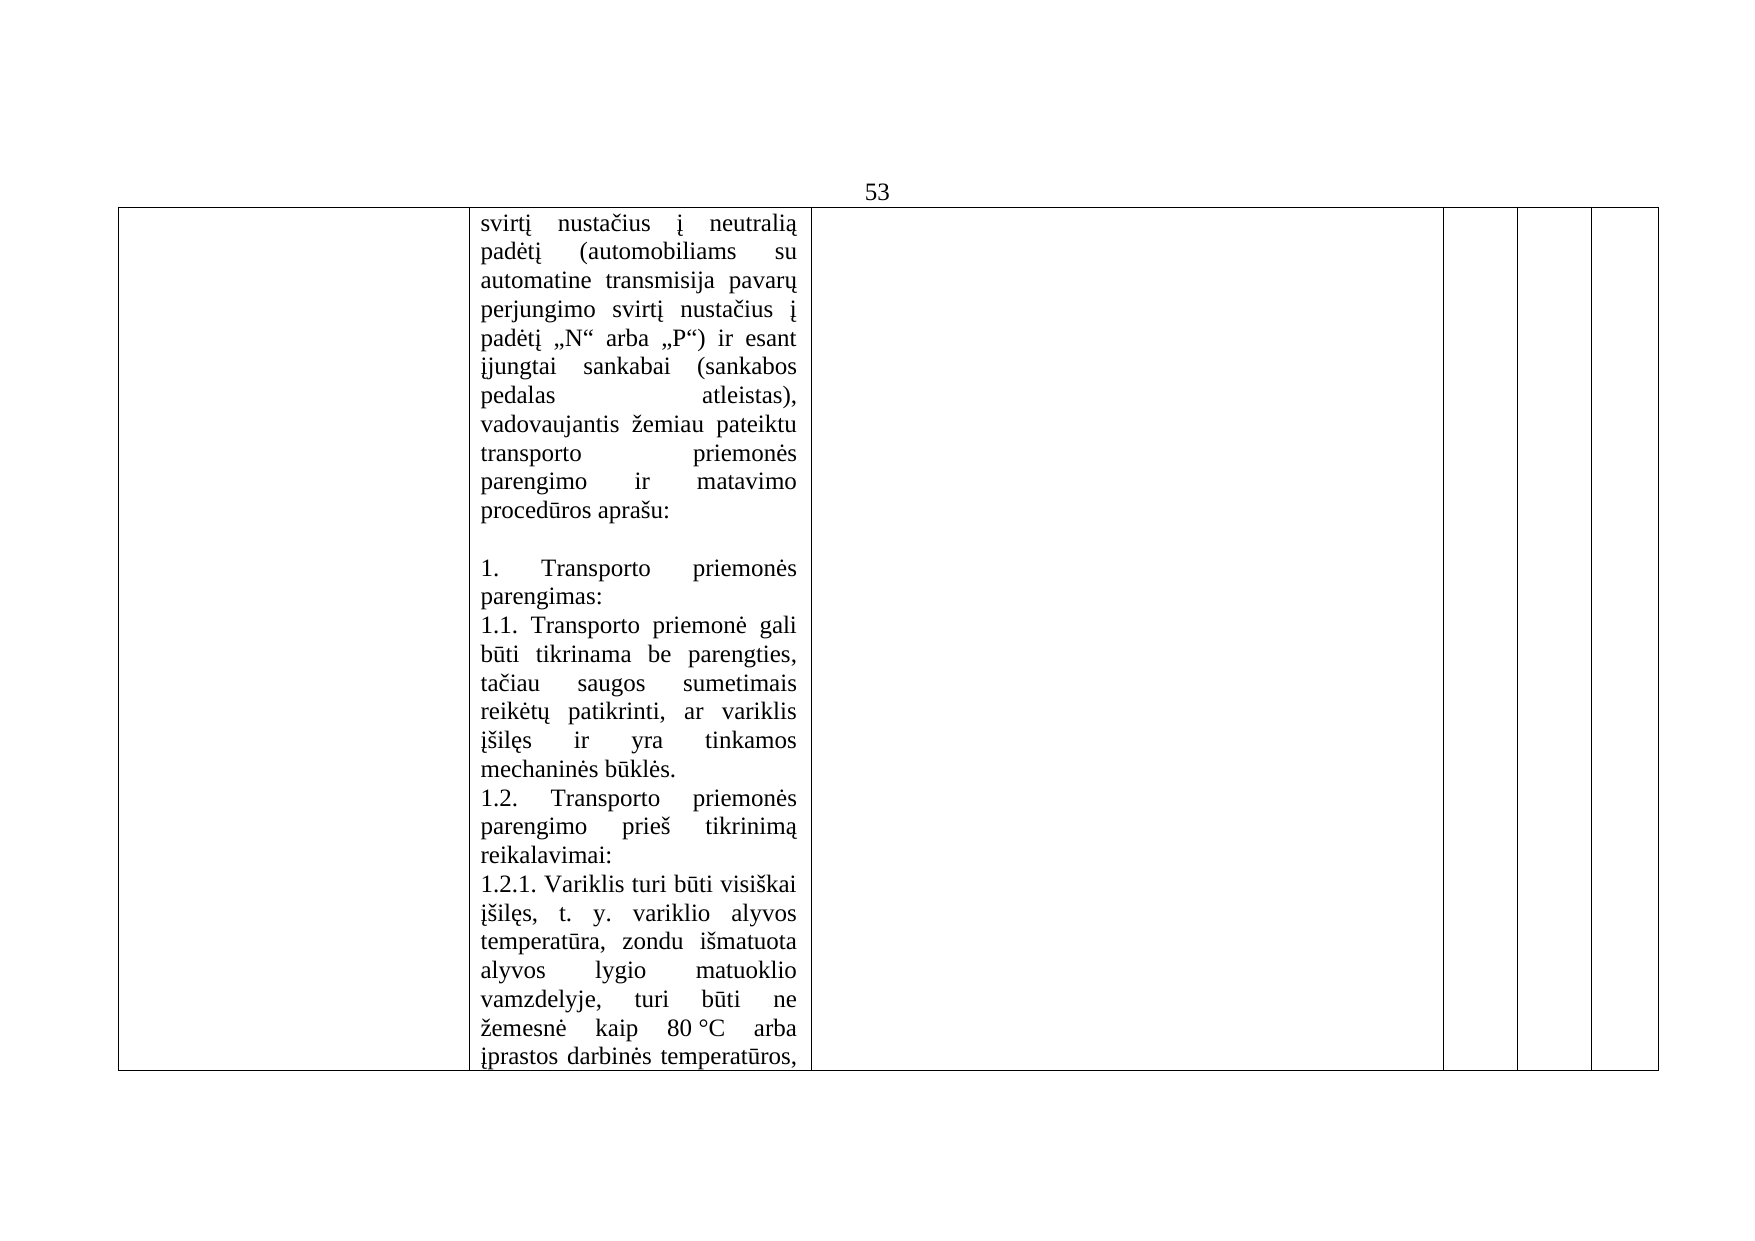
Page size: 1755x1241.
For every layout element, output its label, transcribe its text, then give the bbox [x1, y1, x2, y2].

table_cell [119, 208, 469, 1070]
table_cell [1592, 208, 1658, 1070]
table_cell [1444, 208, 1517, 1070]
table_cell svirtį nustačius į neutralią padėtį (automobiliams su automatine transmisija pavarų perjungimo svirtį nustačius į padėtį „N“ arba „P“) ir esant įjungtai sankabai (sankabos pedalas atleistas), vadovaujantis žemiau pateiktu transporto priemonės parengimo ir matavimo procedūros aprašu: 1. Transporto priemonės parengimas: 1.1. Transporto priemonė gali būti tikrinama be parengties, tačiau saugos sumetimais reikėtų patikrinti, ar variklis įšilęs ir yra tinkamos mechaninės būklės. 1.2. Transporto priemonės parengimo prieš tikrinimą reikalavimai: 1.2.1. Variklis turi būti visiškai įšilęs, t. y. variklio alyvos temperatūra, zondu išmatuota alyvos lygio matuoklio vamzdelyje, turi būti ne žemesnė kaip 80 °C arba įprastos darbinės temperatūros, [470, 208, 811, 1070]
table_cell [1518, 208, 1591, 1070]
table_cell [812, 208, 1443, 1070]
